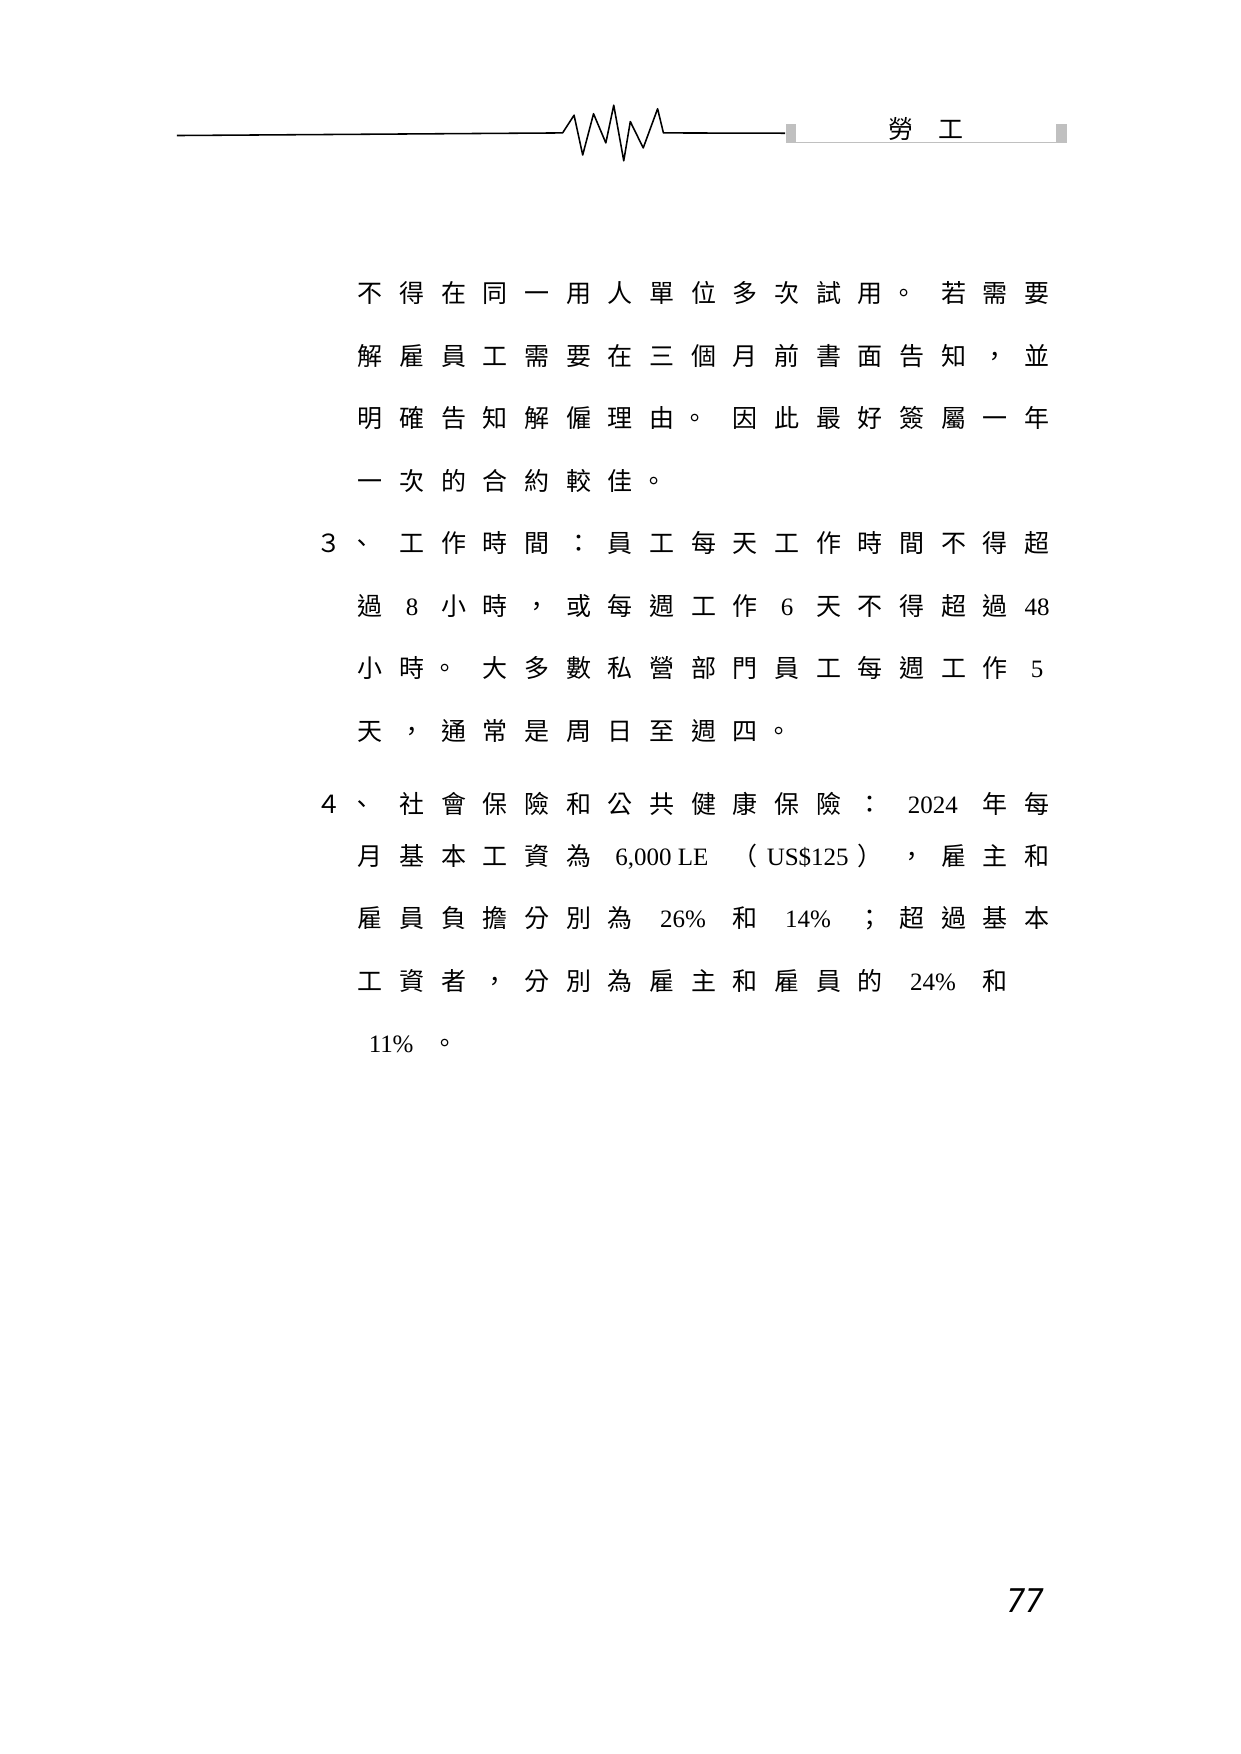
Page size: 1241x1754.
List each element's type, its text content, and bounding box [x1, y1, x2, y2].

text 不得在同一用人單位多次試用。若需要解雇員工需要在三個月前書面告知，並明確告知解僱理由。因此最好簽屬一年一次的合約較佳。 [281, 250, 1058, 500]
text ４、社會保險和公共健康保險：2024年每月基本工資為6,000 LE（US$125），雇主和雇員負擔分別為26%和14%；超過基本工資者，分別為雇主和雇員的24%和11%。 [281, 750, 1058, 1063]
text ３、工作時間：員工每天工作時間不得超過8小時，或每週工作6天不得超過48小時。大多數私營部門員工每週工作5天，通常是周日至週四。 [281, 500, 1058, 750]
